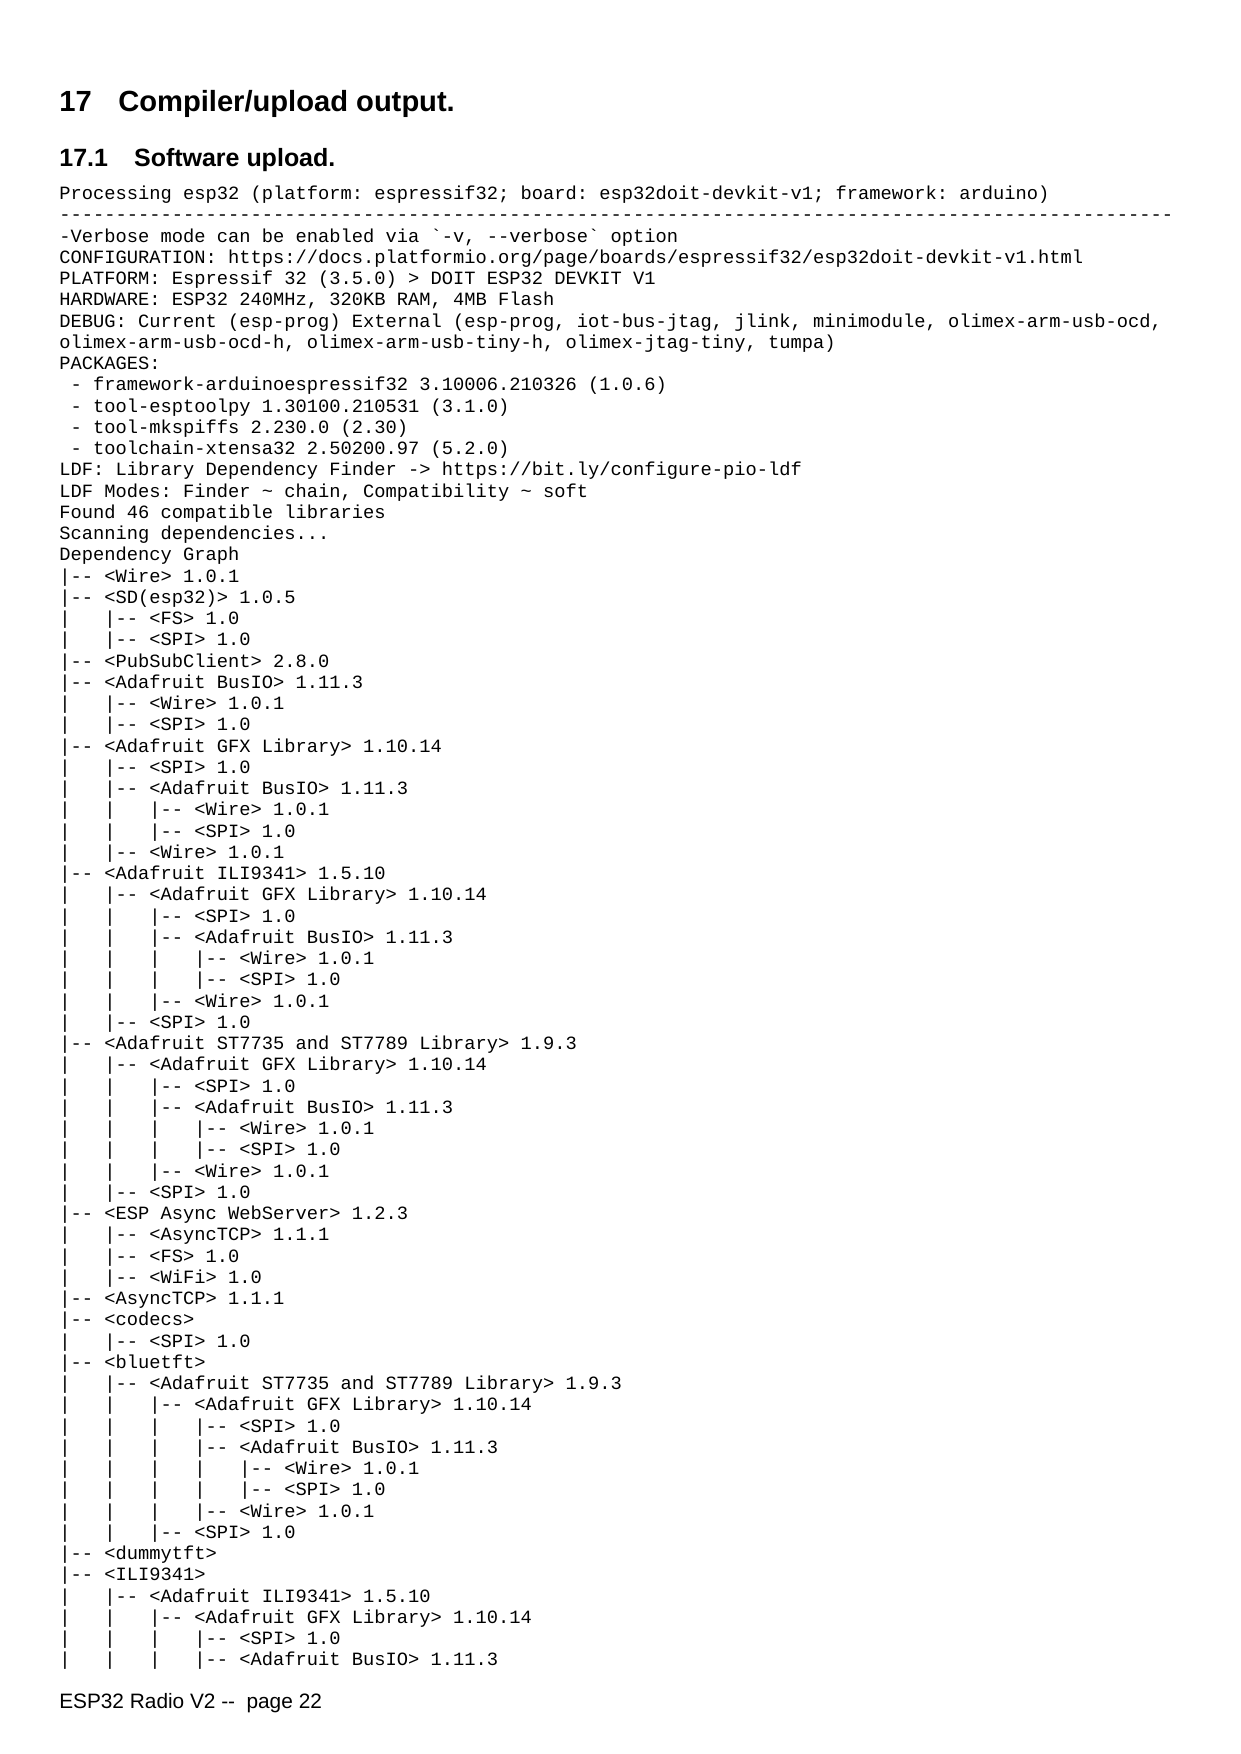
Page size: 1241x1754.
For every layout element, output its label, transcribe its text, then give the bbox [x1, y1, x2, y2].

text |-- <Wire> 1.0.1 [59, 566, 1181, 588]
text | |-- <SPI> 1.0 [59, 758, 1181, 779]
text | | |-- <SPI> 1.0 [59, 821, 1181, 843]
text |-- <SD(esp32)> 1.0.5 [59, 588, 1181, 609]
text |-- <ILI9341> [59, 1565, 1181, 1586]
text | | |-- <SPI> 1.0 [59, 1076, 1181, 1098]
text | | | |-- <Wire> 1.0.1 [59, 1119, 1181, 1140]
text Found 46 compatible libraries [59, 503, 1181, 524]
text | | | |-- <Wire> 1.0.1 [59, 949, 1181, 970]
text | |-- <SPI> 1.0 [59, 715, 1181, 736]
text | | |-- <Adafruit BusIO> 1.11.3 [59, 1098, 1181, 1119]
text ----------------------------------------------------------------------------------------------------Verbose mode can be enabled via `-v, --verbose` option [59, 205, 1181, 248]
text | | | | |-- <Wire> 1.0.1 [59, 1459, 1181, 1480]
text | | | |-- <Adafruit BusIO> 1.11.3 [59, 1438, 1181, 1459]
text LDF: Library Dependency Finder -> https://bit.ly/configure-pio-ldf [59, 460, 1181, 481]
text |-- <PubSubClient> 2.8.0 [59, 651, 1181, 673]
text | | | |-- <SPI> 1.0 [59, 970, 1181, 991]
text | |-- <WiFi> 1.0 [59, 1268, 1181, 1289]
subtitle Software upload. [59, 143, 1181, 171]
text | |-- <SPI> 1.0 [59, 1331, 1181, 1353]
text PACKAGES: [59, 354, 1181, 375]
text PLATFORM: Espressif 32 (3.5.0) > DOIT ESP32 DEVKIT V1 [59, 269, 1181, 290]
text CONFIGURATION: https://docs.platformio.org/page/boards/espressif32/esp32doit-devkit-v1.html [59, 248, 1181, 269]
text | | |-- <SPI> 1.0 [59, 906, 1181, 928]
text | |-- <FS> 1.0 [59, 609, 1181, 630]
text | | | |-- <Wire> 1.0.1 [59, 1501, 1181, 1523]
text DEBUG: Current (esp-prog) External (esp-prog, iot-bus-jtag, jlink, minimodule, olimex-arm-usb-ocd, olimex-arm-usb-ocd-h, olimex-arm-usb-tiny-h, olimex-jtag-tiny, tumpa) [59, 311, 1181, 354]
text | |-- <Wire> 1.0.1 [59, 694, 1181, 715]
text | |-- <SPI> 1.0 [59, 630, 1181, 651]
text | |-- <SPI> 1.0 [59, 1183, 1181, 1204]
text |-- <Adafruit ILI9341> 1.5.10 [59, 864, 1181, 885]
text LDF Modes: Finder ~ chain, Compatibility ~ soft [59, 481, 1181, 503]
text | | | |-- <SPI> 1.0 [59, 1629, 1181, 1650]
text HARDWARE: ESP32 240MHz, 320KB RAM, 4MB Flash [59, 290, 1181, 311]
text | | |-- <Wire> 1.0.1 [59, 991, 1181, 1013]
text | |-- <Adafruit GFX Library> 1.10.14 [59, 1055, 1181, 1076]
text | | |-- <Adafruit GFX Library> 1.10.14 [59, 1395, 1181, 1416]
text |-- <Adafruit GFX Library> 1.10.14 [59, 736, 1181, 758]
text | |-- <Adafruit ILI9341> 1.5.10 [59, 1586, 1181, 1608]
text | | | |-- <SPI> 1.0 [59, 1416, 1181, 1438]
text | | |-- <Wire> 1.0.1 [59, 1161, 1181, 1183]
text | |-- <Adafruit GFX Library> 1.10.14 [59, 885, 1181, 906]
text | | |-- <SPI> 1.0 [59, 1523, 1181, 1544]
text | | |-- <Wire> 1.0.1 [59, 800, 1181, 821]
text | | | |-- <SPI> 1.0 [59, 1140, 1181, 1161]
text | |-- <AsyncTCP> 1.1.1 [59, 1225, 1181, 1246]
text | |-- <SPI> 1.0 [59, 1013, 1181, 1034]
text - tool-mkspiffs 2.230.0 (2.30) [59, 418, 1181, 439]
subtitle Compiler/upload output. [59, 84, 1181, 118]
text |-- <AsyncTCP> 1.1.1 [59, 1289, 1181, 1310]
text |-- <Adafruit BusIO> 1.11.3 [59, 673, 1181, 694]
text | |-- <FS> 1.0 [59, 1246, 1181, 1268]
text - toolchain-xtensa32 2.50200.97 (5.2.0) [59, 439, 1181, 460]
text |-- <bluetft> [59, 1353, 1181, 1374]
text | |-- <Adafruit BusIO> 1.11.3 [59, 779, 1181, 800]
text Scanning dependencies... [59, 524, 1181, 545]
text | |-- <Adafruit ST7735 and ST7789 Library> 1.9.3 [59, 1374, 1181, 1395]
text |-- <dummytft> [59, 1544, 1181, 1565]
text | | | |-- <Adafruit BusIO> 1.11.3 [59, 1650, 1181, 1671]
text - tool-esptoolpy 1.30100.210531 (3.1.0) [59, 396, 1181, 418]
text | | |-- <Adafruit GFX Library> 1.10.14 [59, 1608, 1181, 1629]
text |-- <codecs> [59, 1310, 1181, 1331]
text | | | | |-- <SPI> 1.0 [59, 1480, 1181, 1501]
text | |-- <Wire> 1.0.1 [59, 843, 1181, 864]
text | | |-- <Adafruit BusIO> 1.11.3 [59, 928, 1181, 949]
text |-- <Adafruit ST7735 and ST7789 Library> 1.9.3 [59, 1034, 1181, 1055]
text Dependency Graph [59, 545, 1181, 566]
text Processing esp32 (platform: espressif32; board: esp32doit-devkit-v1; framework: arduino) [59, 184, 1181, 205]
text - framework-arduinoespressif32 3.10006.210326 (1.0.6) [59, 375, 1181, 396]
text |-- <ESP Async WebServer> 1.2.3 [59, 1204, 1181, 1225]
